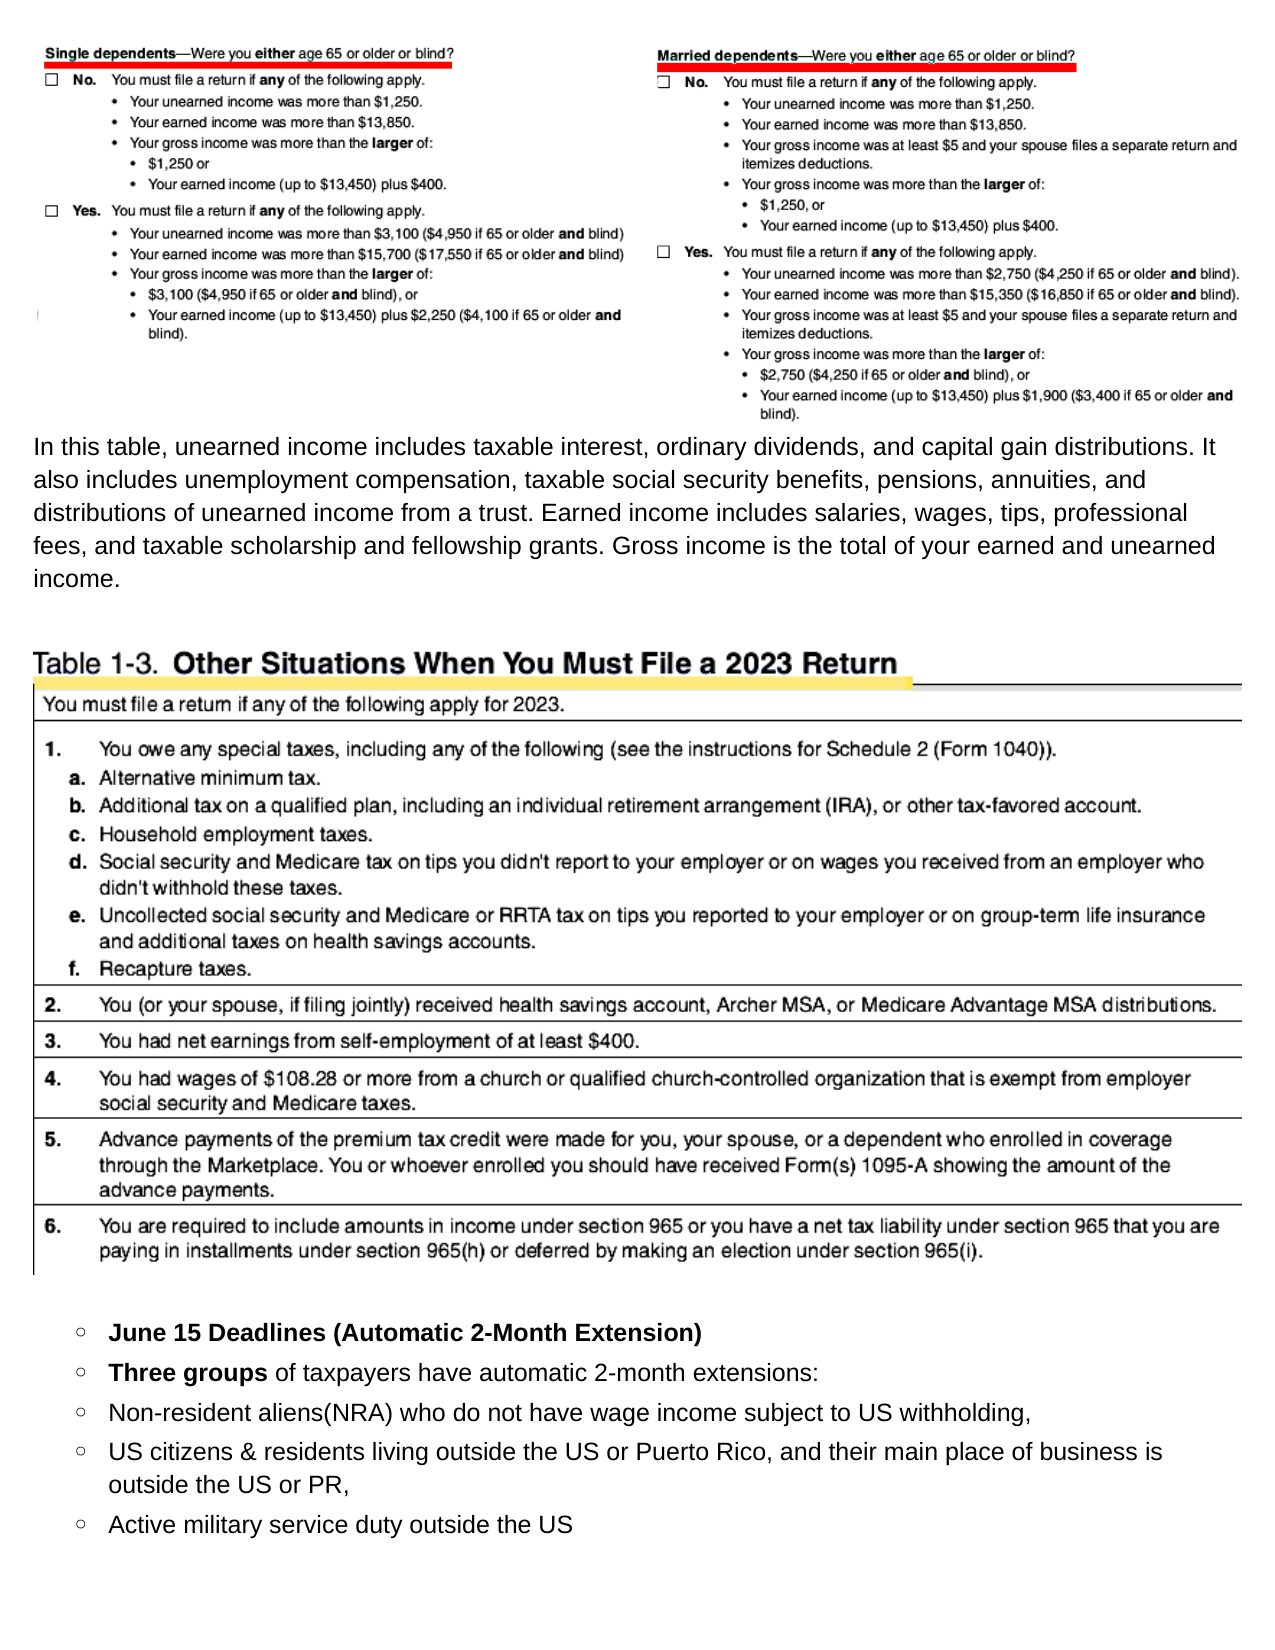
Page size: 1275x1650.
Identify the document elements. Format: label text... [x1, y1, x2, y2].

picture [35, 32, 1245, 428]
list Three groups of taxpayers have automatic 2-month extensions: [71, 1358, 1242, 1387]
list US citizens & residents living outside the US or Puerto Rico, and their main place of business is outside the US or PR, [71, 1437, 1242, 1499]
text In this table, unearned income includes taxable interest, ordinary dividends, and capital gain distributions. It also includes unemployment compensation, taxable social security benefits, pensions, annuities, and distributions of unearned income from a trust. Earned income includes salaries, wages, tips, professional fees, and taxable scholarship and fellowship grants. Gross income is the total of your earned and unearned income. [33, 428, 1242, 593]
list Non-resident aliens(NRA) who do not have wage income subject to US withholding, [71, 1398, 1242, 1426]
list Active military service duty outside the US [71, 1510, 1242, 1539]
picture [33, 642, 1242, 1275]
list June 15 Deadlines (Automatic 2-Month Extension) [71, 1318, 1242, 1347]
